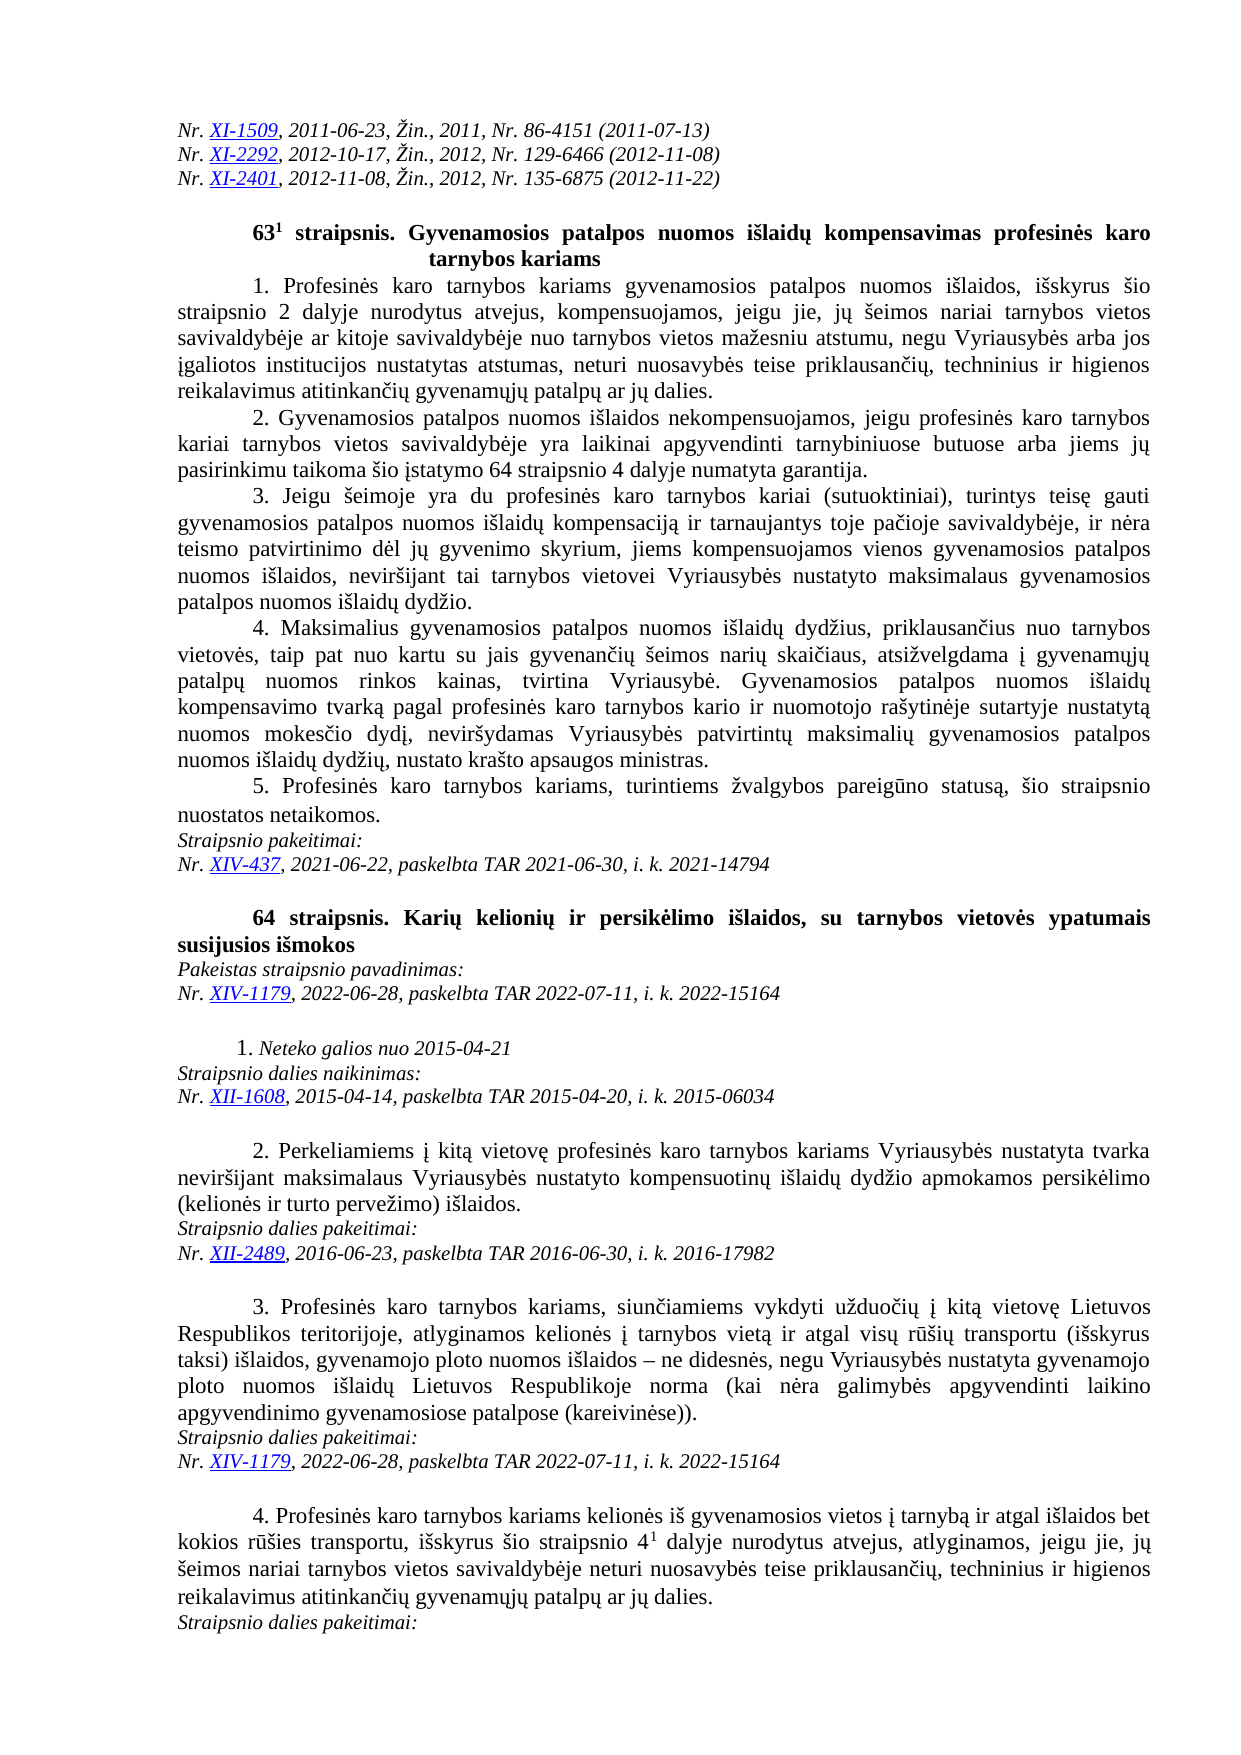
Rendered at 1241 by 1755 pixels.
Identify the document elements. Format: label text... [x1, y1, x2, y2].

text Pakeistas straipsnio pavadinimas: [177, 957, 1152, 981]
text Nr. XIV-1179, 2022-06-28, paskelbta TAR 2022-07-11, i. k. 2022-15164 [177, 1449, 1152, 1473]
text Nr. XI-1509, 2011-06-23, Žin., 2011, Nr. 86-4151 (2011-07-13) [177, 118, 1152, 142]
text Nr. XII-2489, 2016-06-23, paskelbta TAR 2016-06-30, i. k. 2016-17982 [177, 1240, 1152, 1264]
text Nr. XIV-437, 2021-06-22, paskelbta TAR 2021-06-30, i. k. 2021-14794 [177, 852, 1152, 876]
text Straipsnio dalies pakeitimai: [177, 1425, 1152, 1449]
text 631 straipsnis. Gyvenamosios patalpos nuomos išlaidų kompensavimas profesinės karo tarnybos kariams [252, 219, 1152, 272]
text 4. Profesinės karo tarnybos kariams kelionės iš gyvenamosios vietos į tarnybą ir atgal išlaidos bet kokios rūšies transportu, išskyrus šio straipsnio 41 dalyje nurodytus atvejus, atlyginamos, jeigu jie, jų šeimos nariai tarnybos vietos savivaldybėje neturi nuosavybės teise priklausančių, techninius ir higienos reikalavimus atitinkančių gyvenamųjų patalpų ar jų dalies. [177, 1502, 1152, 1610]
text 64 straipsnis. Karių kelionių ir persikėlimo išlaidos, su tarnybos vietovės ypatumais susijusios išmokos [177, 904, 1152, 957]
text 5. Profesinės karo tarnybos kariams, turintiems žvalgybos pareigūno statusą, šio straipsnio nuostatos netaikomos. [177, 772, 1152, 828]
text 3. Profesinės karo tarnybos kariams, siunčiamiems vykdyti užduočių į kitą vietovę Lietuvos Respublikos teritorijoje, atlyginamos kelionės į tarnybos vietą ir atgal visų rūšių transportu (išskyrus taksi) išlaidos, gyvenamojo ploto nuomos išlaidos – ne didesnės, negu Vyriausybės nustatyta gyvenamojo ploto nuomos išlaidų Lietuvos Respublikoje norma (kai nėra galimybės apgyvendinti laikino apgyvendinimo gyvenamosiose patalpose (kareivinėse)). [177, 1293, 1152, 1425]
text 1. Profesinės karo tarnybos kariams gyvenamosios patalpos nuomos išlaidos, išskyrus šio straipsnio 2 dalyje nurodytus atvejus, kompensuojamos, jeigu jie, jų šeimos nariai tarnybos vietos savivaldybėje ar kitoje savivaldybėje nuo tarnybos vietos mažesniu atstumu, negu Vyriausybės arba jos įgaliotos institucijos nustatytas atstumas, neturi nuosavybės teise priklausančių, techninius ir higienos reikalavimus atitinkančių gyvenamųjų patalpų ar jų dalies. [177, 272, 1152, 403]
text Nr. XI-2401, 2012-11-08, Žin., 2012, Nr. 135-6875 (2012-11-22) [177, 166, 1152, 190]
text 2. Perkeliamiems į kitą vietovę profesinės karo tarnybos kariams Vyriausybės nustatyta tvarka neviršijant maksimalaus Vyriausybės nustatyto kompensuotinų išlaidų dydžio apmokamos persikėlimo (kelionės ir turto pervežimo) išlaidos. [177, 1137, 1152, 1216]
text Nr. XIV-1179, 2022-06-28, paskelbta TAR 2022-07-11, i. k. 2022-15164 [177, 981, 1152, 1005]
text Straipsnio dalies pakeitimai: [177, 1610, 1152, 1634]
text Straipsnio pakeitimai: [177, 828, 1152, 852]
text Straipsnio dalies pakeitimai: [177, 1216, 1152, 1240]
text 2. Gyvenamosios patalpos nuomos išlaidos nekompensuojamos, jeigu profesinės karo tarnybos kariai tarnybos vietos savivaldybėje yra laikinai apgyvendinti tarnybiniuose butuose arba jiems jų pasirinkimu taikoma šio įstatymo 64 straipsnio 4 dalyje numatyta garantija. [177, 403, 1152, 483]
text 4. Maksimalius gyvenamosios patalpos nuomos išlaidų dydžius, priklausančius nuo tarnybos vietovės, taip pat nuo kartu su jais gyvenančių šeimos narių skaičiaus, atsižvelgdama į gyvenamųjų patalpų nuomos rinkos kainas, tvirtina Vyriausybė. Gyvenamosios patalpos nuomos išlaidų kompensavimo tvarką pagal profesinės karo tarnybos kario ir nuomotojo rašytinėje sutartyje nustatytą nuomos mokesčio dydį, neviršydamas Vyriausybės patvirtintų maksimalių gyvenamosios patalpos nuomos išlaidų dydžių, nustato krašto apsaugos ministras. [177, 614, 1152, 772]
text Straipsnio dalies naikinimas: [177, 1060, 1152, 1084]
text 3. Jeigu šeimoje yra du profesinės karo tarnybos kariai (sutuoktiniai), turintys teisę gauti gyvenamosios patalpos nuomos išlaidų kompensaciją ir tarnaujantys toje pačioje savivaldybėje, ir nėra teismo patvirtinimo dėl jų gyvenimo skyrium, jiems kompensuojamos vienos gyvenamosios patalpos nuomos išlaidos, neviršijant tai tarnybos vietovei Vyriausybės nustatyto maksimalaus gyvenamosios patalpos nuomos išlaidų dydžio. [177, 483, 1152, 614]
text Nr. XII-1608, 2015-04-14, paskelbta TAR 2015-04-20, i. k. 2015-06034 [177, 1084, 1152, 1108]
text Nr. XI-2292, 2012-10-17, Žin., 2012, Nr. 129-6466 (2012-11-08) [177, 142, 1152, 166]
text 1. Neteko galios nuo 2015-04-21 [177, 1034, 1152, 1060]
